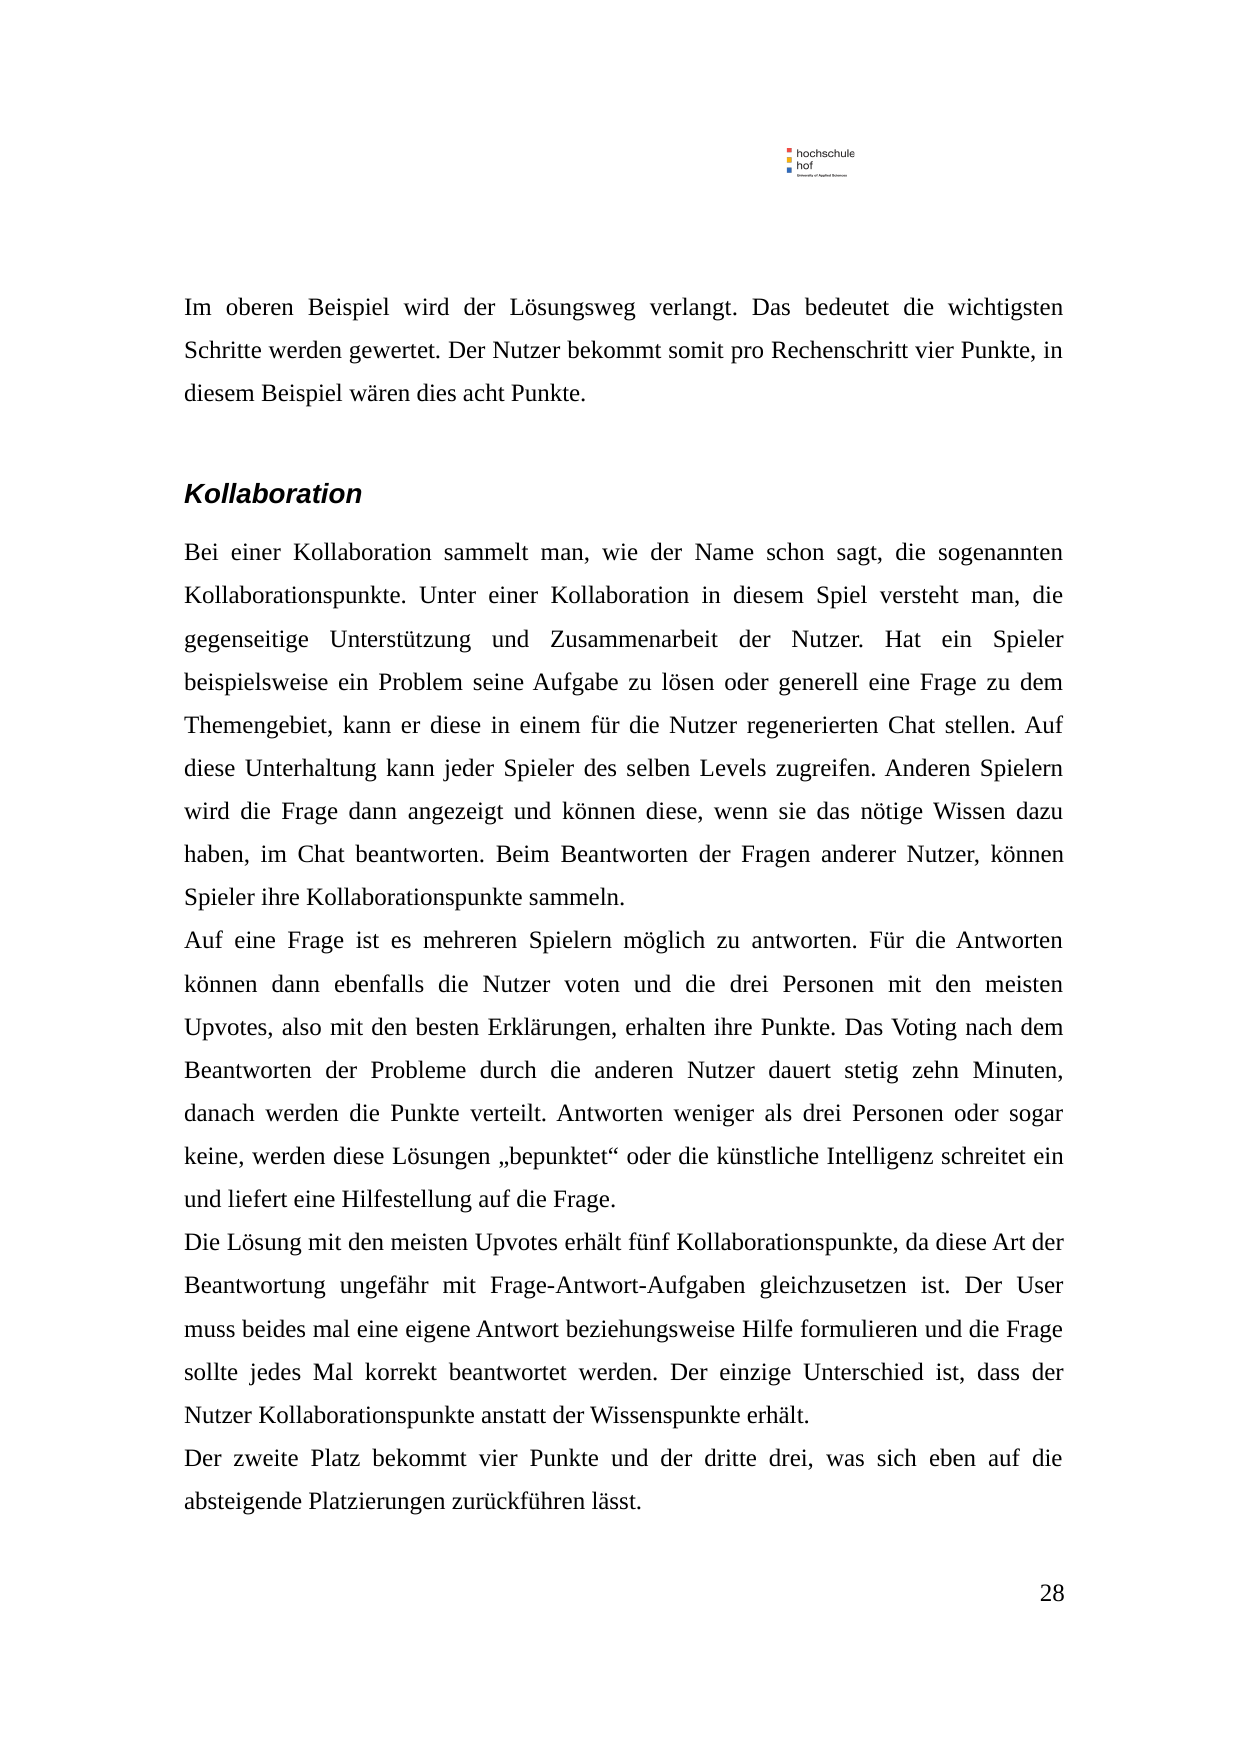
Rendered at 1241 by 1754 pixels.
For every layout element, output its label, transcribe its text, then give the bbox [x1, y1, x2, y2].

text Auf eine Frage ist es mehreren Spielern möglich zu antworten. Für die Antworten können dann ebenfalls die Nutzer voten und die drei Personen mit den meisten Upvotes, also mit den besten Erklärungen, erhalten ihre Punkte. Das Voting nach dem Beantworten der Probleme durch die anderen Nutzer dauert stetig zehn Minuten, danach werden die Punkte verteilt. Antworten weniger als drei Personen oder sogar keine, werden diese Lösungen „bepunktet“ oder die künstliche Intelligenz schreitet ein und liefert eine Hilfestellung auf die Frage. [184, 926, 1064, 1213]
text Der zweite Platz bekommt vier Punkte und der dritte drei, was sich eben auf die absteigende Platzierungen zurückführen lässt. [184, 1443, 1064, 1515]
picture [786, 148, 855, 177]
text Die Lösung mit den meisten Upvotes erhält fünf Kollaborationspunkte, da diese Art der Beantwortung ungefähr mit Frage-Antwort-Aufgaben gleichzusetzen ist. Der User muss beides mal eine eigene Antwort beziehungsweise Hilfe formulieren und die Frage sollte jedes Mal korrekt beantwortet werden. Der einzige Unterschied ist, dass der Nutzer Kollaborationspunkte anstatt der Wissenspunkte erhält. [184, 1227, 1064, 1429]
subtitle Kollaboration [184, 477, 1064, 509]
text Im oberen Beispiel wird der Lösungsweg verlangt. Das bedeutet die wichtigsten Schritte werden gewertet. Der Nutzer bekommt somit pro Rechenschritt vier Punkte, in diesem Beispiel wären dies acht Punkte. [184, 292, 1064, 407]
text Bei einer Kollaboration sammelt man, wie der Name schon sagt, die sogenannten Kollaborationspunkte. Unter einer Kollaboration in diesem Spiel versteht man, die gegenseitige Unterstützung und Zusammenarbeit der Nutzer. Hat ein Spieler beispielsweise ein Problem seine Aufgabe zu lösen oder generell eine Frage zu dem Themengebiet, kann er diese in einem für die Nutzer regenerierten Chat stellen. Auf diese Unterhaltung kann jeder Spieler des selben Levels zugreifen. Anderen Spielern wird die Frage dann angezeigt und können diese, wenn sie das nötige Wissen dazu haben, im Chat beantworten. Beim Beantworten der Fragen anderer Nutzer, können Spieler ihre Kollaborationspunkte sammeln. [184, 537, 1064, 911]
